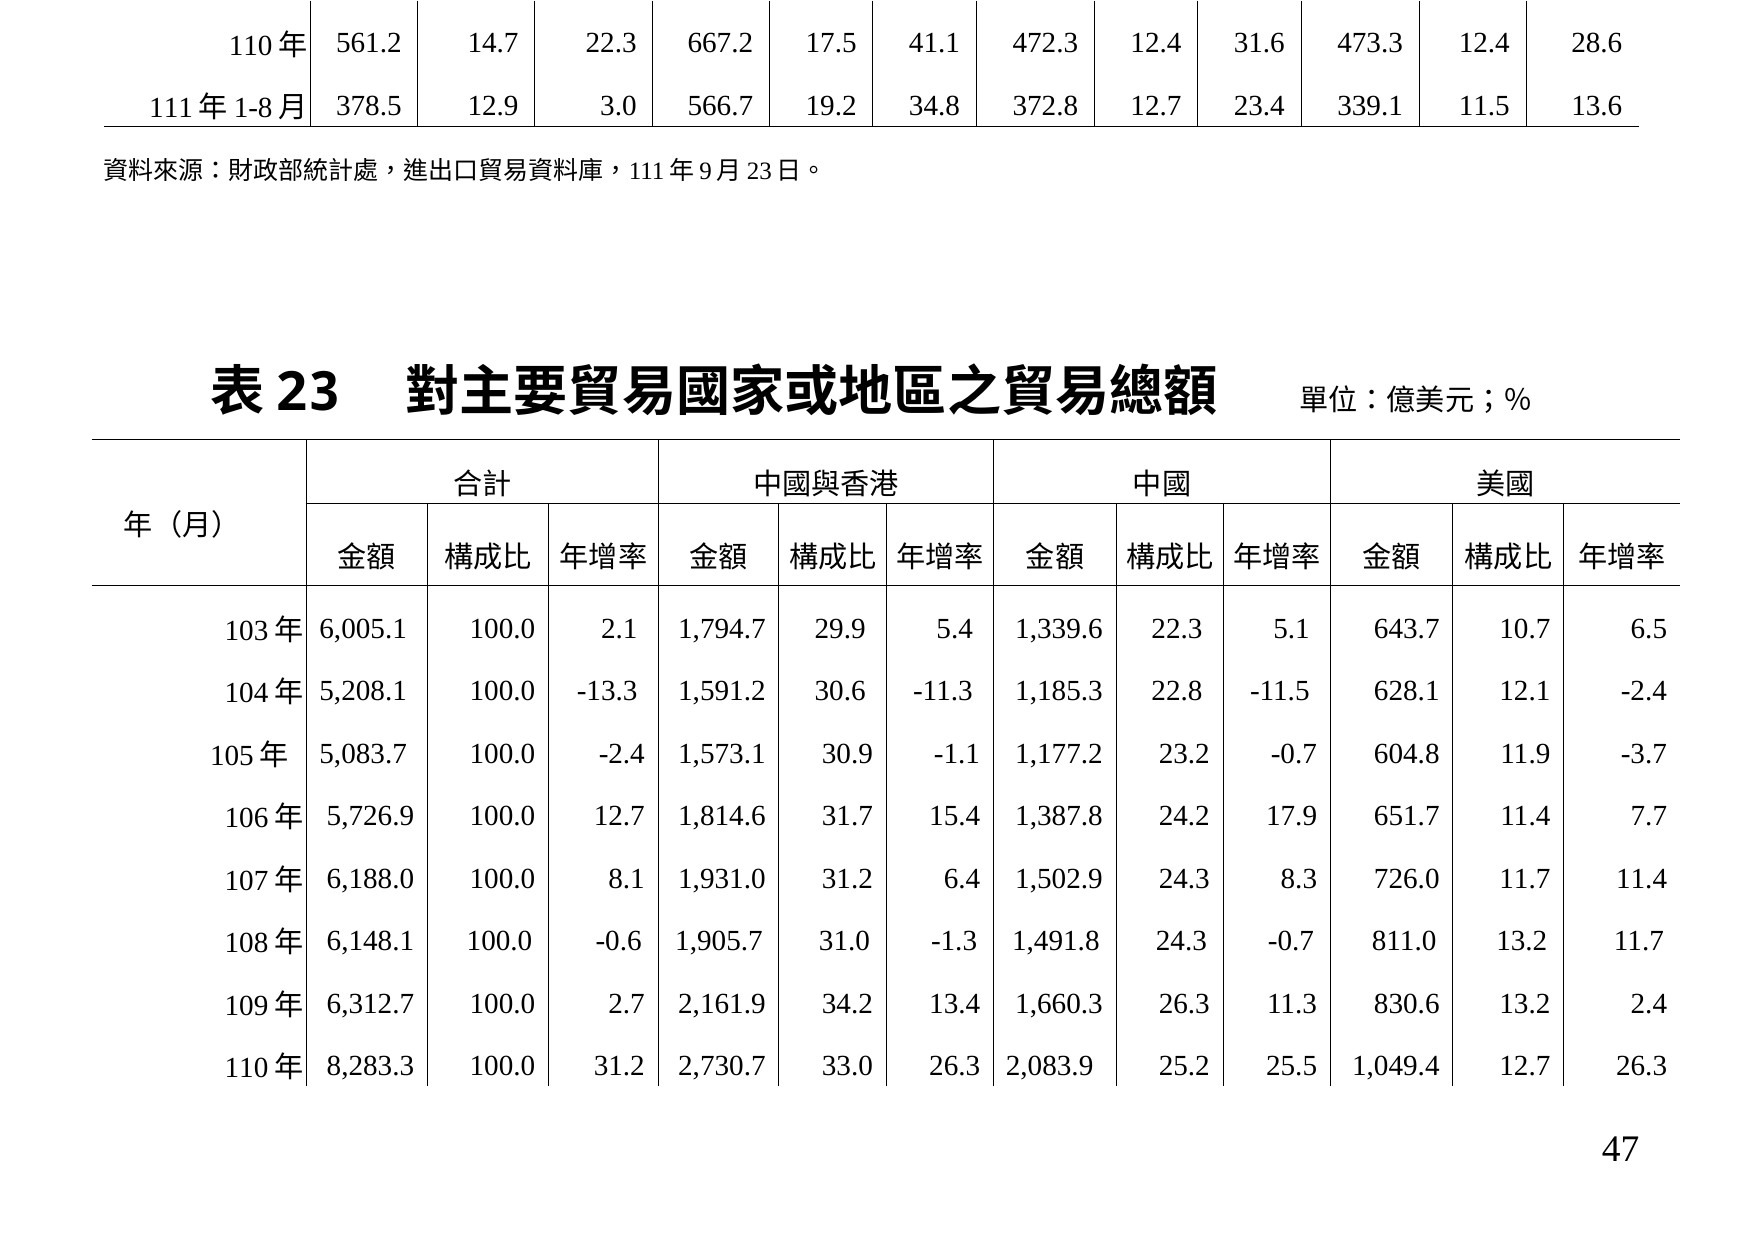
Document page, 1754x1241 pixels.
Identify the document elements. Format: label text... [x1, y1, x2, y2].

table_cell 830.6 [1331, 961, 1452, 1023]
table_cell 33.0 [779, 1024, 886, 1086]
table_cell -1.3 [887, 899, 993, 961]
table_cell 14.7 [418, 1, 534, 63]
table_cell 24.2 [1117, 774, 1223, 836]
table_cell 30.6 [779, 649, 886, 711]
table_cell -1.1 [887, 711, 993, 773]
table_cell 11.7 [1453, 836, 1563, 898]
table_cell 6.4 [887, 836, 993, 898]
table_cell 金額 [994, 504, 1116, 585]
table_cell 22.8 [1117, 649, 1223, 711]
table_cell 667.2 [653, 1, 769, 63]
table_cell 26.3 [1564, 1024, 1680, 1086]
table_cell 6.5 [1564, 586, 1680, 648]
table_cell 472.3 [977, 1, 1094, 63]
table_cell 566.7 [653, 63, 769, 126]
table_cell 1,177.2 [994, 711, 1116, 773]
table_cell 13.6 [1527, 63, 1638, 126]
table_cell -11.3 [887, 649, 993, 711]
table_cell 100.0 [428, 586, 548, 648]
table_cell -2.4 [1564, 649, 1680, 711]
table_cell 1,814.6 [659, 774, 778, 836]
text 資料來源：財政部統計處，進出口貿易資料庫，111年9月23日。 [103, 127, 1639, 189]
table_cell 604.8 [1331, 711, 1452, 773]
table_cell 22.3 [1117, 586, 1223, 648]
table_cell 1,660.3 [994, 961, 1116, 1023]
table_header 中國 [994, 440, 1330, 503]
table_cell 108年 [92, 899, 306, 961]
table_cell 100.0 [428, 711, 548, 773]
table_header 美國 [1331, 440, 1680, 503]
table_cell 6,312.7 [307, 961, 427, 1023]
table_cell 25.2 [1117, 1024, 1223, 1086]
table_cell 5,083.7 [307, 711, 427, 773]
table_cell 2,161.9 [659, 961, 778, 1023]
table_cell 103年 [92, 586, 306, 648]
table_cell 23.2 [1117, 711, 1223, 773]
table_cell 2,083.9 [994, 1024, 1116, 1086]
table_cell -0.7 [1224, 899, 1330, 961]
table_cell 106年 [92, 774, 306, 836]
table_cell 34.8 [873, 63, 976, 126]
table_cell 11.4 [1453, 774, 1563, 836]
table_cell 2.4 [1564, 961, 1680, 1023]
table_cell 12.1 [1453, 649, 1563, 711]
table_cell 31.2 [779, 836, 886, 898]
table_cell -2.4 [549, 711, 658, 773]
table_cell 12.7 [1095, 63, 1197, 126]
table_cell 17.9 [1224, 774, 1330, 836]
table_cell 100.0 [428, 649, 548, 711]
table_cell 11.9 [1453, 711, 1563, 773]
table_cell 339.1 [1302, 63, 1419, 126]
table_header 合計 [307, 440, 658, 503]
table_cell 1,905.7 [659, 899, 778, 961]
table_cell 30.9 [779, 711, 886, 773]
table_cell 1,794.7 [659, 586, 778, 648]
table_cell 24.3 [1117, 836, 1223, 898]
table_cell 811.0 [1331, 899, 1452, 961]
table_cell -3.7 [1564, 711, 1680, 773]
table_cell 110年 [104, 1, 310, 63]
table_cell 111年1-8月 [104, 63, 310, 126]
table_cell 28.6 [1527, 1, 1638, 63]
table_cell 34.2 [779, 961, 886, 1023]
table_cell 17.5 [770, 1, 872, 63]
table_cell 13.2 [1453, 899, 1563, 961]
table_cell 109年 [92, 961, 306, 1023]
table_cell 100.0 [428, 1024, 548, 1086]
table_cell 372.8 [977, 63, 1094, 126]
table_cell 1,387.8 [994, 774, 1116, 836]
table_cell 100.0 [428, 774, 548, 836]
table_cell 3.0 [535, 63, 652, 126]
table_cell 2,730.7 [659, 1024, 778, 1086]
table_cell 23.4 [1198, 63, 1301, 126]
table_cell -13.3 [549, 649, 658, 711]
table_cell 561.2 [311, 1, 417, 63]
table_cell 11.3 [1224, 961, 1330, 1023]
table_cell 13.2 [1453, 961, 1563, 1023]
table_cell 年增率 [549, 504, 658, 585]
table_cell 1,049.4 [1331, 1024, 1452, 1086]
table_cell 1,339.6 [994, 586, 1116, 648]
table_cell -0.7 [1224, 711, 1330, 773]
table_cell 年增率 [887, 504, 993, 585]
table_cell 651.7 [1331, 774, 1452, 836]
table_cell 6,188.0 [307, 836, 427, 898]
table_cell 31.7 [779, 774, 886, 836]
table_cell 12.4 [1095, 1, 1197, 63]
table_cell 6,148.1 [307, 899, 427, 961]
table_cell 31.0 [779, 899, 886, 961]
table_cell 5.1 [1224, 586, 1330, 648]
table_cell 643.7 [1331, 586, 1452, 648]
table_cell 26.3 [887, 1024, 993, 1086]
table_cell 2.7 [549, 961, 658, 1023]
table_cell 15.4 [887, 774, 993, 836]
table_cell 1,591.2 [659, 649, 778, 711]
table_cell 13.4 [887, 961, 993, 1023]
table_cell 11.4 [1564, 836, 1680, 898]
table_cell 1,931.0 [659, 836, 778, 898]
table_cell 100.0 [428, 899, 548, 961]
table_cell 構成比 [779, 504, 886, 585]
table_cell 100.0 [428, 836, 548, 898]
table_cell 金額 [659, 504, 778, 585]
table_cell 12.9 [418, 63, 534, 126]
table_cell 構成比 [428, 504, 548, 585]
table_cell 24.3 [1117, 899, 1223, 961]
table_cell 1,573.1 [659, 711, 778, 773]
table_cell 12.4 [1420, 1, 1526, 63]
table_cell 1,502.9 [994, 836, 1116, 898]
table_cell 104年 [92, 649, 306, 711]
table_cell 5,208.1 [307, 649, 427, 711]
table_cell 構成比 [1453, 504, 1563, 585]
table_header 中國與香港 [659, 440, 993, 503]
table_cell 金額 [307, 504, 427, 585]
table_cell 22.3 [535, 1, 652, 63]
table_cell 100.0 [428, 961, 548, 1023]
table_cell 41.1 [873, 1, 976, 63]
table_cell 11.7 [1564, 899, 1680, 961]
table_cell 7.7 [1564, 774, 1680, 836]
table_cell 107年 [92, 836, 306, 898]
table_cell 378.5 [311, 63, 417, 126]
table_cell 6,005.1 [307, 586, 427, 648]
table_cell 2.1 [549, 586, 658, 648]
table_cell 25.5 [1224, 1024, 1330, 1086]
table_cell 8.1 [549, 836, 658, 898]
table_cell 31.6 [1198, 1, 1301, 63]
table_cell 年增率 [1564, 504, 1680, 585]
table_cell 726.0 [1331, 836, 1452, 898]
table_cell 473.3 [1302, 1, 1419, 63]
table_cell 19.2 [770, 63, 872, 126]
table_cell 26.3 [1117, 961, 1223, 1023]
table_cell -11.5 [1224, 649, 1330, 711]
table_cell 5.4 [887, 586, 993, 648]
subtitle 表23 對主要貿易國家或地區之貿易總額 單位：億美元；％ [103, 314, 1639, 439]
table_cell 1,491.8 [994, 899, 1116, 961]
table_cell 10.7 [1453, 586, 1563, 648]
table_cell 31.2 [549, 1024, 658, 1086]
table_cell 8.3 [1224, 836, 1330, 898]
table_cell 105年 [92, 711, 306, 773]
table_cell 年增率 [1224, 504, 1330, 585]
table_cell 11.5 [1420, 63, 1526, 126]
table_cell 構成比 [1117, 504, 1223, 585]
table_cell 12.7 [1453, 1024, 1563, 1086]
table_cell 110年 [92, 1024, 306, 1086]
table_cell 1,185.3 [994, 649, 1116, 711]
table_cell 628.1 [1331, 649, 1452, 711]
table_cell 12.7 [549, 774, 658, 836]
table_cell 8,283.3 [307, 1024, 427, 1086]
table_cell -0.6 [549, 899, 658, 961]
table_header 年（月） [92, 440, 306, 585]
table_cell 29.9 [779, 586, 886, 648]
table_cell 金額 [1331, 504, 1452, 585]
table_cell 5,726.9 [307, 774, 427, 836]
